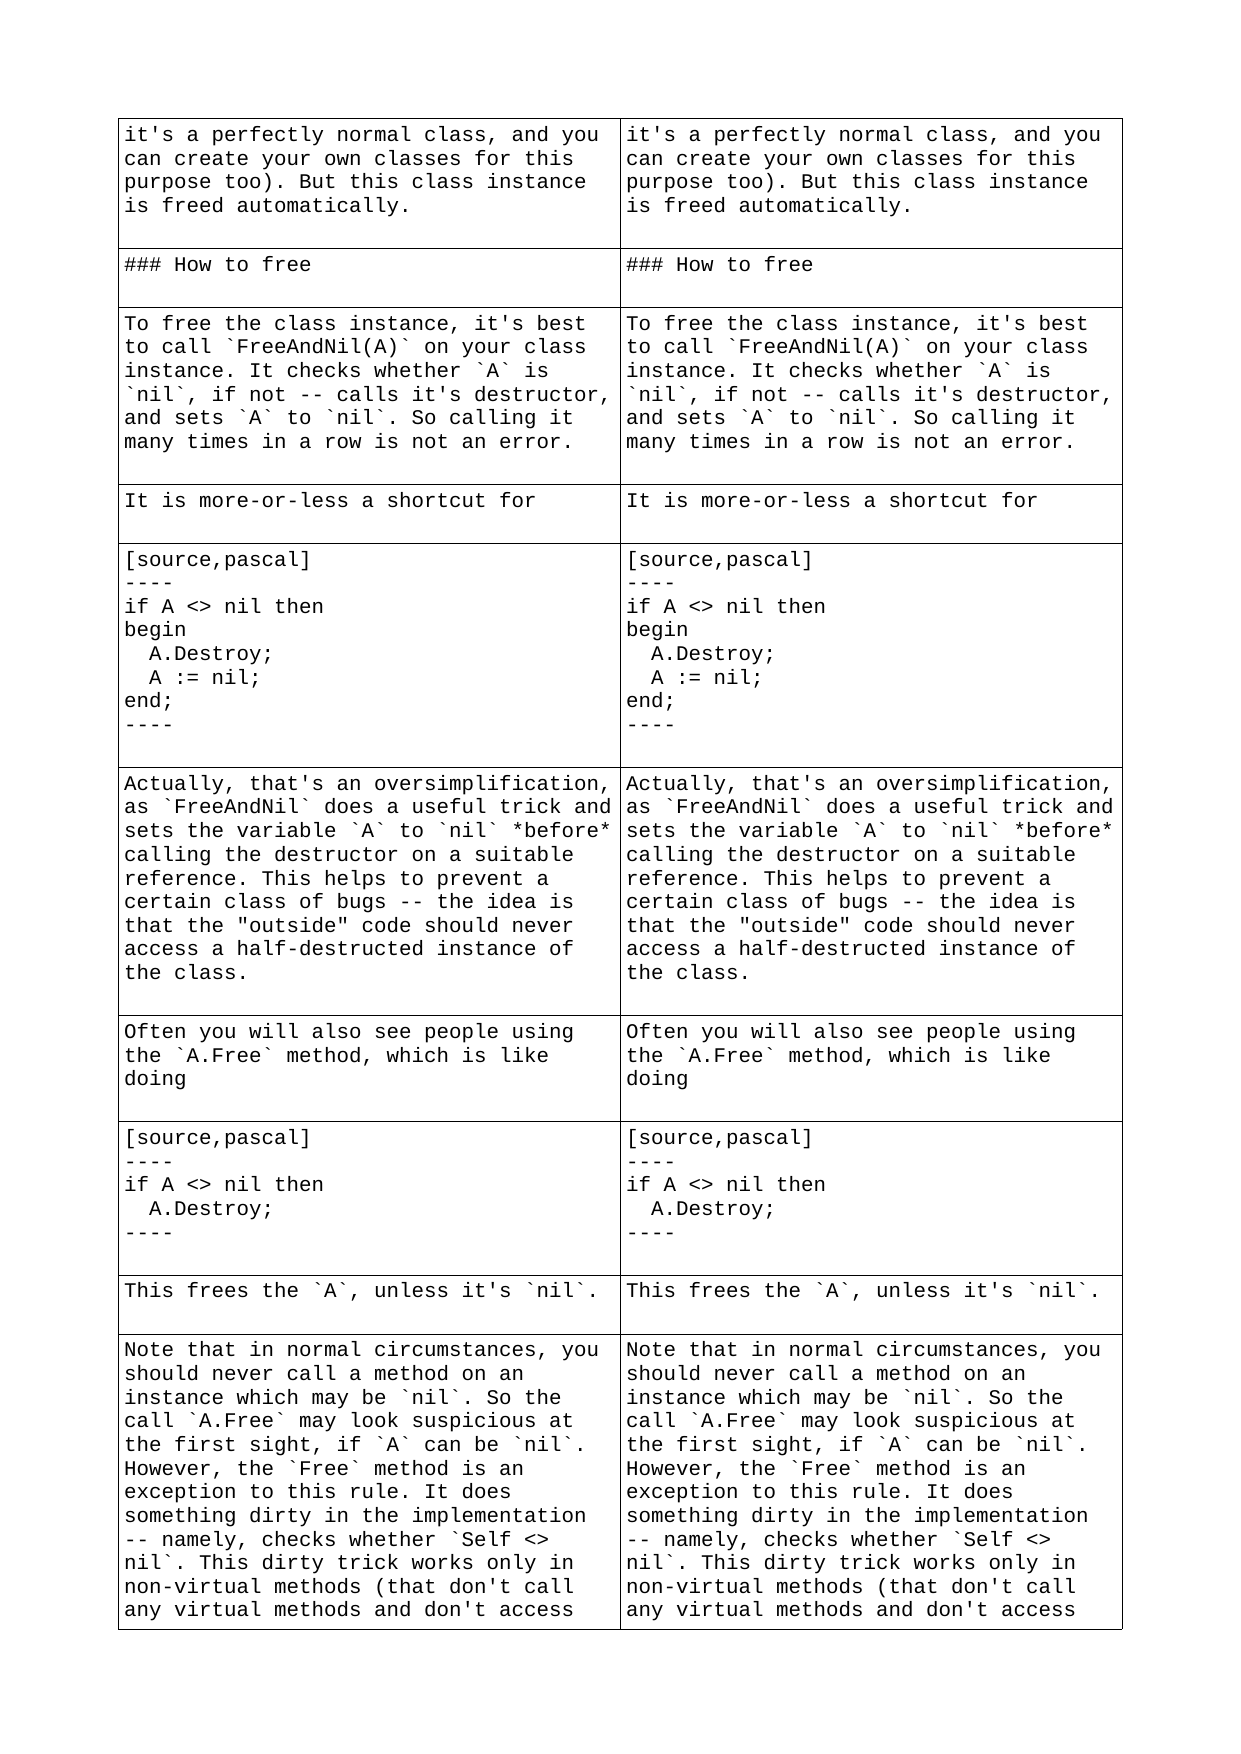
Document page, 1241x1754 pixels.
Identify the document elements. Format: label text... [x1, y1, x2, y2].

table_cell it's a perfectly normal class, and you can create your own classes for this purpose too). But this class instance is freed automatically. [119, 119, 620, 248]
table_cell It is more-or-less a shortcut for [119, 485, 620, 543]
table_cell This frees the `A`, unless it's `nil`. [621, 1276, 1122, 1333]
table_cell Often you will also see people using the `A.Free` method, which is like doing [119, 1016, 620, 1121]
table_cell This frees the `A`, unless it's `nil`. [119, 1276, 620, 1333]
table_cell it's a perfectly normal class, and you can create your own classes for this purpose too). But this class instance is freed automatically. [621, 119, 1122, 248]
table_cell To free the class instance, it's best to call `FreeAndNil(A)` on your class instance. It checks whether `A` is `nil`, if not -- calls it's destructor, and sets `A` to `nil`. So calling it many times in a row is not an error. [621, 308, 1122, 484]
table_cell Note that in normal circumstances, you should never call a method on an instance which may be `nil`. So the call `A.Free` may look suspicious at the first sight, if `A` can be `nil`. However, the `Free` method is an exception to this rule. It does something dirty in the implementation -- namely, checks whether `Self <> nil`. This dirty trick works only in non-virtual methods (that don't call any virtual methods and don't access [119, 1335, 620, 1629]
table_cell Actually, that's an oversimplification, as `FreeAndNil` does a useful trick and sets the variable `A` to `nil` *before* calling the destructor on a suitable reference. This helps to prevent a certain class of bugs -- the idea is that the "outside" code should never access a half-destructed instance of the class. [119, 768, 620, 1015]
table_cell [source,pascal] ---- if A <> nil then begin A.Destroy; A := nil; end; ---- [621, 544, 1122, 767]
table_cell ### How to free [621, 249, 1122, 307]
table_cell To free the class instance, it's best to call `FreeAndNil(A)` on your class instance. It checks whether `A` is `nil`, if not -- calls it's destructor, and sets `A` to `nil`. So calling it many times in a row is not an error. [119, 308, 620, 484]
table_cell ### How to free [119, 249, 620, 307]
table_cell Actually, that's an oversimplification, as `FreeAndNil` does a useful trick and sets the variable `A` to `nil` *before* calling the destructor on a suitable reference. This helps to prevent a certain class of bugs -- the idea is that the "outside" code should never access a half-destructed instance of the class. [621, 768, 1122, 1015]
table_cell It is more-or-less a shortcut for [621, 485, 1122, 543]
table_cell [source,pascal] ---- if A <> nil then A.Destroy; ---- [621, 1122, 1122, 1275]
table_cell Note that in normal circumstances, you should never call a method on an instance which may be `nil`. So the call `A.Free` may look suspicious at the first sight, if `A` can be `nil`. However, the `Free` method is an exception to this rule. It does something dirty in the implementation -- namely, checks whether `Self <> nil`. This dirty trick works only in non-virtual methods (that don't call any virtual methods and don't access [621, 1335, 1122, 1629]
table_cell [source,pascal] ---- if A <> nil then begin A.Destroy; A := nil; end; ---- [119, 544, 620, 767]
table_cell Often you will also see people using the `A.Free` method, which is like doing [621, 1016, 1122, 1121]
table_cell [source,pascal] ---- if A <> nil then A.Destroy; ---- [119, 1122, 620, 1275]
